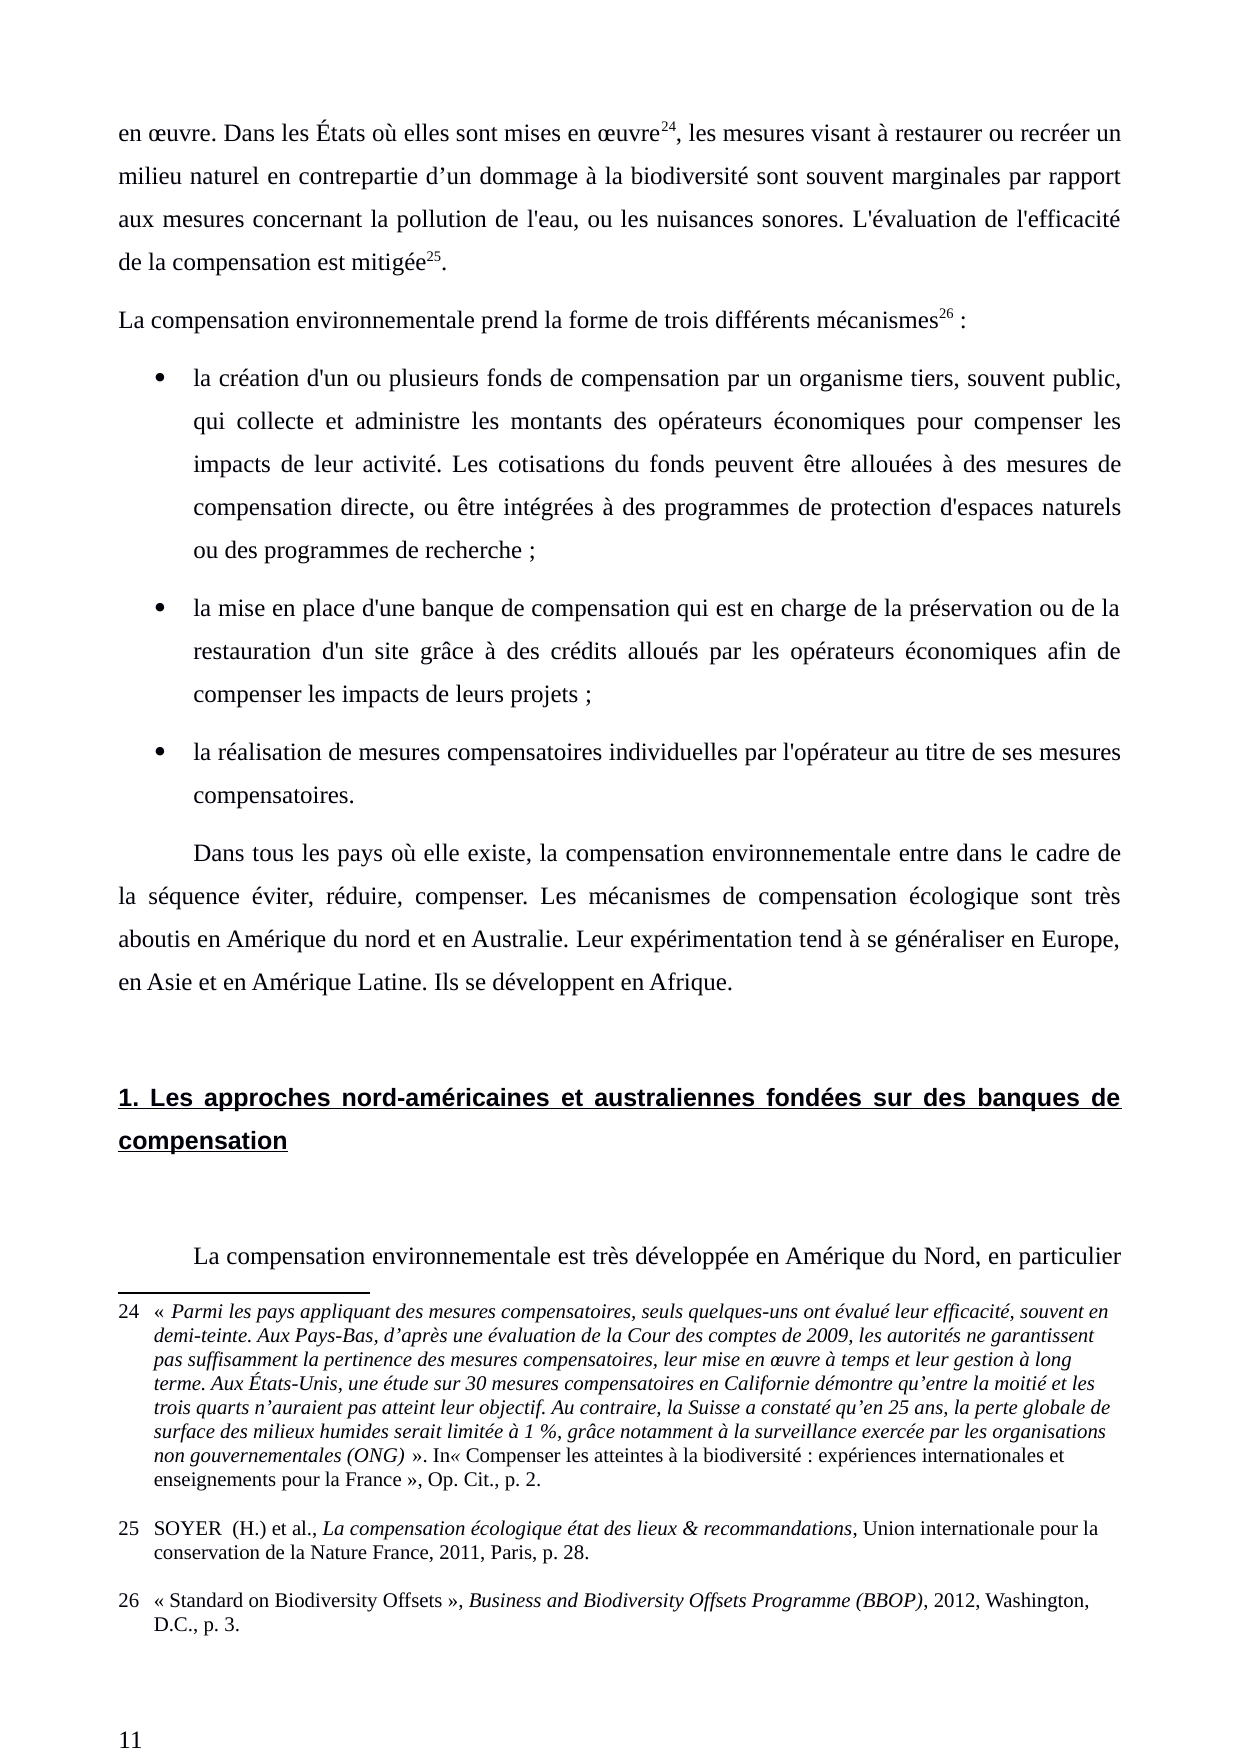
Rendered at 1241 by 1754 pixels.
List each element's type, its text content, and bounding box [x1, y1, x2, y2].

text Dans tous les pays où elle existe, la compensation environnementale entre dans le cadre de la séquence éviter, réduire, compenser. Les mécanismes de compensation écologique sont très aboutis en Amérique du nord et en Australie. Leur expérimentation tend à se généraliser en Europe, en Asie et en Amérique Latine. Ils se développent en Afrique. [118, 838, 1122, 996]
list la réalisation de mesures compensatoires individuelles par l'opérateur au titre de ses mesures compensatoires. [156, 737, 1122, 809]
text SOYER (H.) et al., La compensation écologique état des lieux & recommandations, Union internationale pour la conservation de la Nature France, 2011, Paris, p. 28. [118, 1516, 1122, 1564]
list la mise en place d'une banque de compensation qui est en charge de la préservation ou de la restauration d'un site grâce à des crédits alloués par les opérateurs économiques afin de compenser les impacts de leurs projets ; [156, 593, 1122, 708]
text compensation [118, 1109, 1122, 1154]
text en œuvre. Dans les États où elles sont mises en œuvre, les mesures visant à restaurer ou recréer un milieu naturel en contrepartie d’un dommage à la biodiversité sont souvent marginales par rapport aux mesures concernant la pollution de l'eau, ou les nuisances sonores. L'évaluation de l'efficacité de la compensation est mitigée. [118, 118, 1122, 276]
text 1. Les approches nord-américaines et australiennes fondées sur des banques de [118, 1083, 1122, 1108]
list la création d'un ou plusieurs fonds de compensation par un organisme tiers, souvent public, qui collecte et administre les montants des opérateurs économiques pour compenser les impacts de leur activité. Les cotisations du fonds peuvent être allouées à des mesures de compensation directe, ou être intégrées à des programmes de protection d'espaces naturels ou des programmes de recherche ; [156, 363, 1122, 564]
text La compensation environnementale est très développée en Amérique du Nord, en particulier [118, 1241, 1122, 1270]
text « Parmi les pays appliquant des mesures compensatoires, seuls quelques-uns ont évalué leur efficacité, souvent en demi-teinte. Aux Pays-Bas, d’après une évaluation de la Cour des comptes de 2009, les autorités ne garantissent pas suffisamment la pertinence des mesures compensatoires, leur mise en œuvre à temps et leur gestion à long terme. Aux États-Unis, une étude sur 30 mesures compensatoires en Californie démontre qu’entre la moitié et les trois quarts n’auraient pas atteint leur objectif. Au contraire, la Suisse a constaté qu’en 25 ans, la perte globale de surface des milieux humides serait limitée à 1 %, grâce notamment à la surveillance exercée par les organisations non gouvernementales (ONG) ». In« Compenser les atteintes à la biodiversité : expériences internationales et enseignements pour la France », Op. Cit., p. 2. [118, 1299, 1122, 1491]
text « Standard on Biodiversity Offsets », Business and Biodiversity Offsets Programme (BBOP), 2012, Washington, D.C., p. 3. [118, 1588, 1122, 1636]
text La compensation environnementale prend la forme de trois différents mécanismes : [118, 305, 1122, 334]
